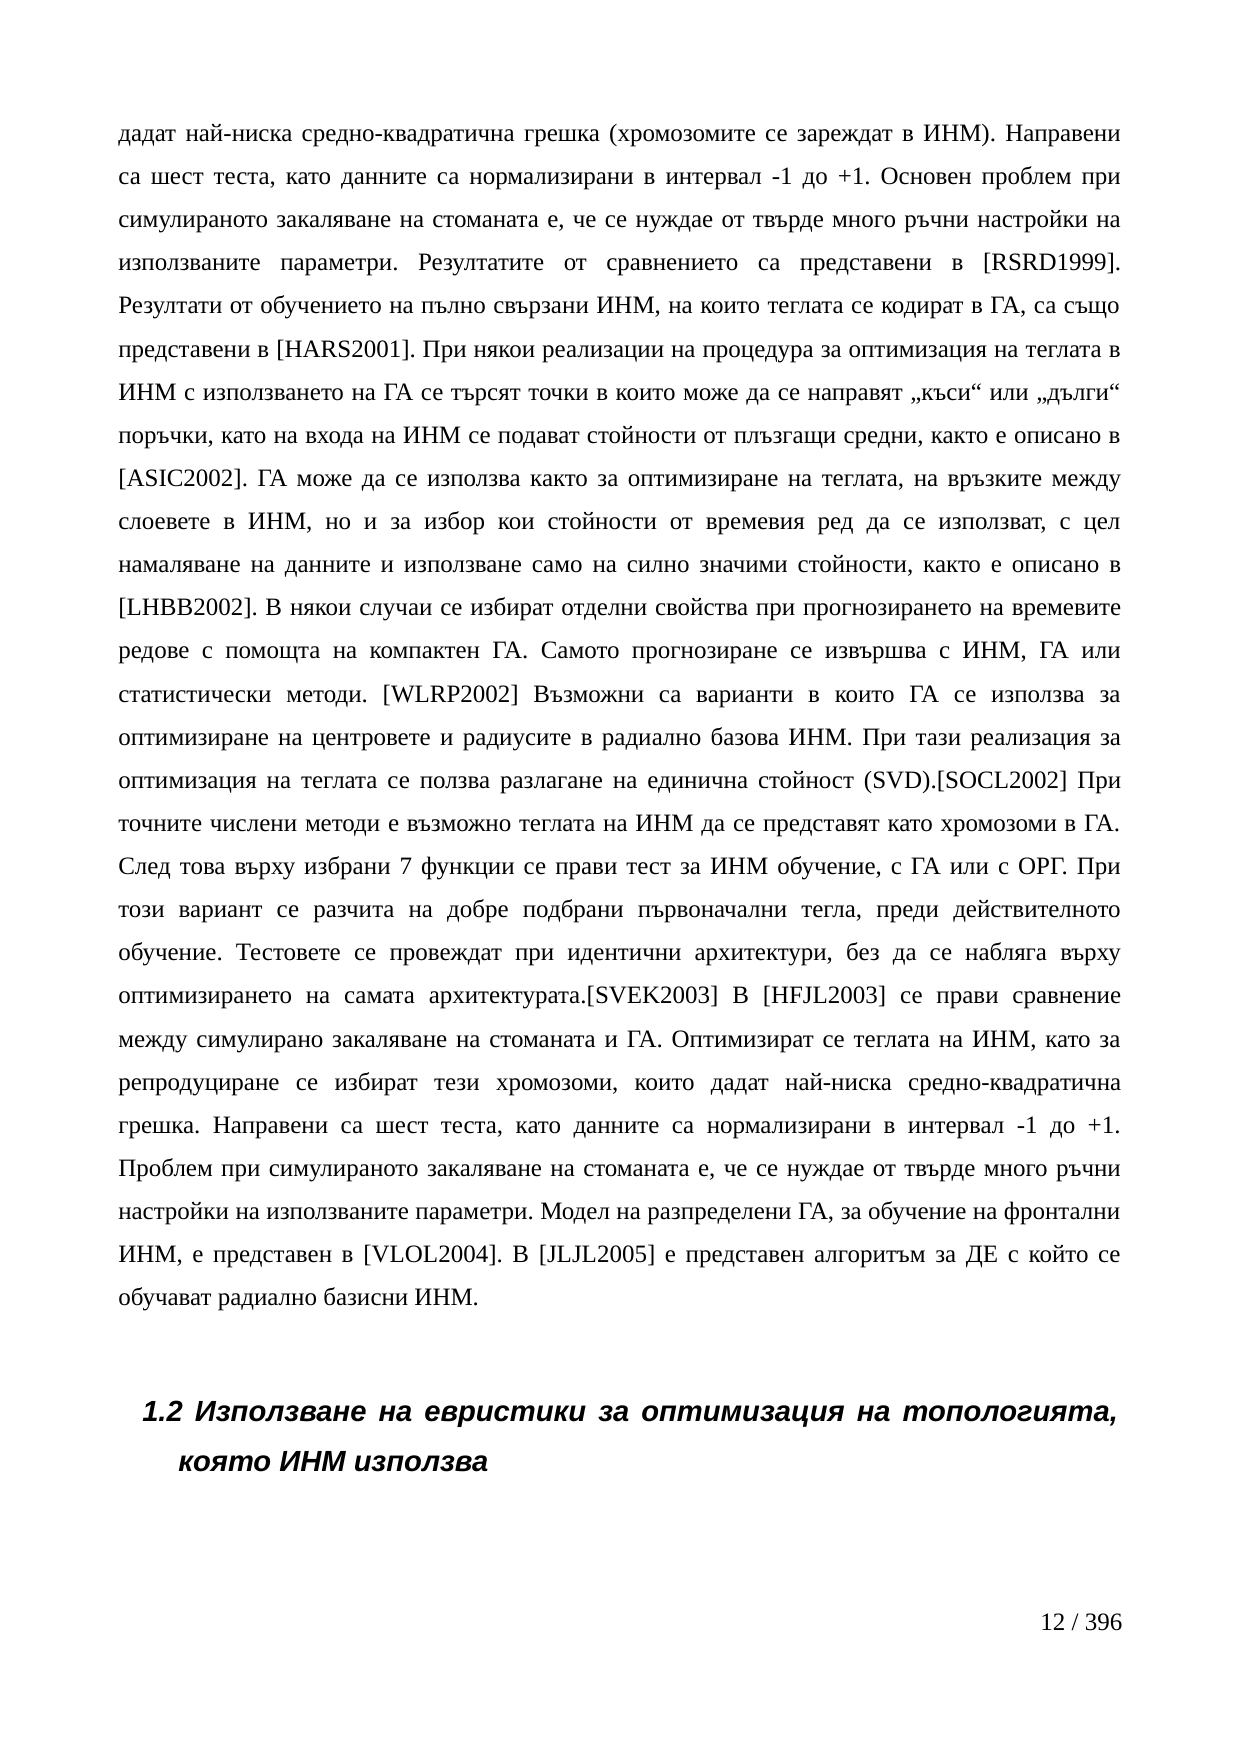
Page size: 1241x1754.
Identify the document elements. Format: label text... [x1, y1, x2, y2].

text дадат най-ниска средно-квадратична грешка (хромозомите се зареждат в ИНМ). Направени са шест теста, като данните са нормализирани в интервал -1 до +1. Основен проблем при симулираното закаляване на стоманата е, че се нуждае от твърде много ръчни настройки на използваните параметри. Резултатите от сравнението са представени в [RSRD1999]. Резултати от обучението на пълно свързани ИНМ, на които теглата се кодират в ГА, са също представени в [HARS2001]. При някои реализации на процедура за оптимизация на теглата в ИНМ с използването на ГА се търсят точки в които може да се направят „къси“ или „дълги“ поръчки, като на входа на ИНМ се подават стойности от плъзгащи средни, както е описано в [ASIC2002]. ГА може да се използва както за оптимизиране на теглата, на връзките между слоевете в ИНМ, но и за избор кои стойности от времевия ред да се използват, с цел намаляване на данните и използване само на силно значими стойности, както е описано в [LHBB2002]. В някои случаи се избират отделни свойства при прогнозирането на времевите редове с помощта на компактен ГА. Самото прогнозиране се извършва с ИНМ, ГА или статистически методи. [WLRP2002] Възможни са варианти в които ГА се използва за оптимизиране на центровете и радиусите в радиално базова ИНМ. При тази реализация за оптимизация на теглата се ползва разлагане на единична стойност (SVD).[SOCL2002] При точните числени методи е възможно теглата на ИНМ да се представят като хромозоми в ГА. След това върху избрани 7 функции се прави тест за ИНМ обучение, с ГА или с ОРГ. При този вариант се разчита на добре подбрани първоначални тегла, преди действителното обучение. Тестовете се провеждат при идентични архитектури, без да се набляга върху оптимизирането на самата архитектурата.[SVEK2003] В [HFJL2003] се прави сравнение между симулирано закаляване на стоманата и ГА. Оптимизират се теглата на ИНМ, като за репродуциране се избират тези хромозоми, които дадат най-ниска средно-квадратична грешка. Направени са шест теста, като данните са нормализирани в интервал -1 до +1. Проблем при симулираното закаляване на стоманата е, че се нуждае от твърде много ръчни настройки на използваните параметри. Модел на разпределени ГА, за обучение на фронтални ИНМ, е представен в [VLOL2004]. В [JLJL2005] е представен алгоритъм за ДЕ с който се обучават радиално базисни ИНМ. [118, 118, 1122, 1311]
subtitle 1.2 Използване на евристики за оптимизация на топологията, която ИНМ използва [118, 1394, 1122, 1478]
